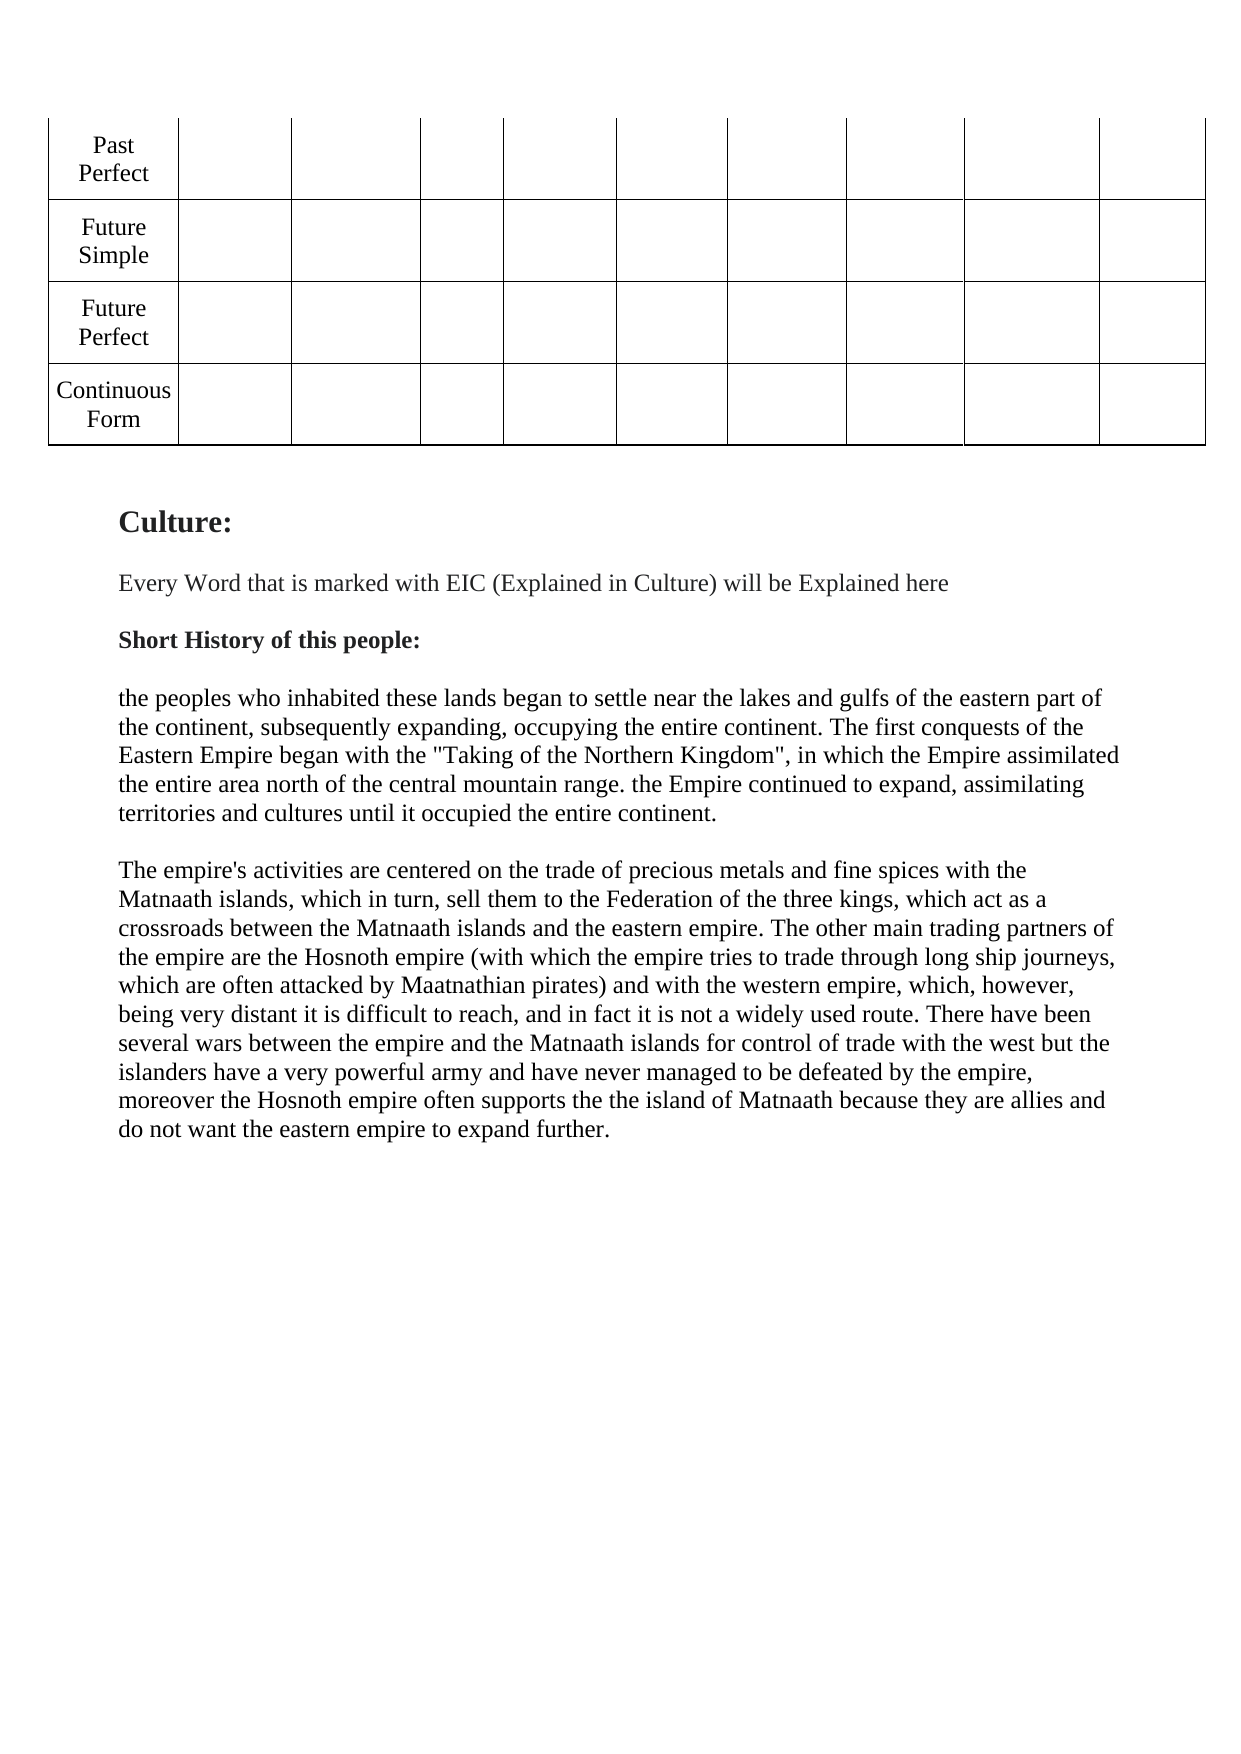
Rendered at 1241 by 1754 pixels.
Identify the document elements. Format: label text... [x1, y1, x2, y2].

table_cell [728, 364, 846, 444]
table_cell [504, 364, 616, 444]
table_cell [179, 364, 291, 444]
table_cell [965, 282, 1099, 363]
text Culture: [118, 503, 1122, 539]
table_cell [847, 118, 963, 199]
table_cell Future Perfect [49, 282, 178, 363]
text the peoples who inhabited these lands began to settle near the lakes and gulfs of the eastern part of the continent, subsequently expanding, occupying the entire continent. The first conquests of the Eastern Empire began with the "Taking of the Northern Kingdom", in which the Empire assimilated the entire area north of the central mountain range. the Empire continued to expand, assimilating territories and cultures until it occupied the entire continent. [118, 683, 1122, 827]
table_cell [504, 118, 616, 199]
table_cell [965, 200, 1099, 281]
table_cell [1100, 364, 1205, 444]
table_cell [728, 200, 846, 281]
table_cell Future Simple [49, 200, 178, 281]
table_cell [421, 282, 503, 363]
text The empire's activities are centered on the trade of precious metals and fine spices with the Matnaath islands, which in turn, sell them to the Federation of the three kings, which act as a crossroads between the Matnaath islands and the eastern empire. The other main trading partners of the empire are the Hosnoth empire (with which the empire tries to trade through long ship journeys, which are often attacked by Maatnathian pirates) and with the western empire, which, however, being very distant it is difficult to reach, and in fact it is not a widely used route. There have been several wars between the empire and the Matnaath islands for control of trade with the west but the islanders have a very powerful army and have never managed to be defeated by the empire, moreover the Hosnoth empire often supports the the island of Matnaath because they are allies and do not want the eastern empire to expand further. [118, 855, 1122, 1143]
table_cell [179, 118, 291, 199]
table_cell [179, 200, 291, 281]
table_cell [617, 282, 727, 363]
table_cell [504, 200, 616, 281]
text Short History of this people: [118, 625, 1122, 654]
table_cell [292, 364, 420, 444]
table_cell [292, 118, 420, 199]
table_cell [292, 282, 420, 363]
table_cell [728, 118, 846, 199]
table_cell [847, 364, 963, 444]
table_cell [617, 364, 727, 444]
table_cell [504, 282, 616, 363]
text Every Word that is marked with EIC (Explained in Culture) will be Explained here [118, 568, 1122, 597]
table_cell Past Perfect [49, 118, 178, 199]
table_cell [965, 364, 1099, 444]
table_cell [728, 282, 846, 363]
table_cell [421, 200, 503, 281]
table_cell [179, 282, 291, 363]
table_cell [421, 118, 503, 199]
table_cell [1100, 282, 1205, 363]
table_cell [965, 118, 1099, 199]
table_cell Continuous Form [49, 364, 178, 444]
table_cell [617, 118, 727, 199]
table_cell [421, 364, 503, 444]
table_cell [292, 200, 420, 281]
table_cell [847, 200, 963, 281]
table_cell [847, 282, 963, 363]
table_cell [1100, 118, 1205, 199]
table_cell [617, 200, 727, 281]
table_cell [1100, 200, 1205, 281]
